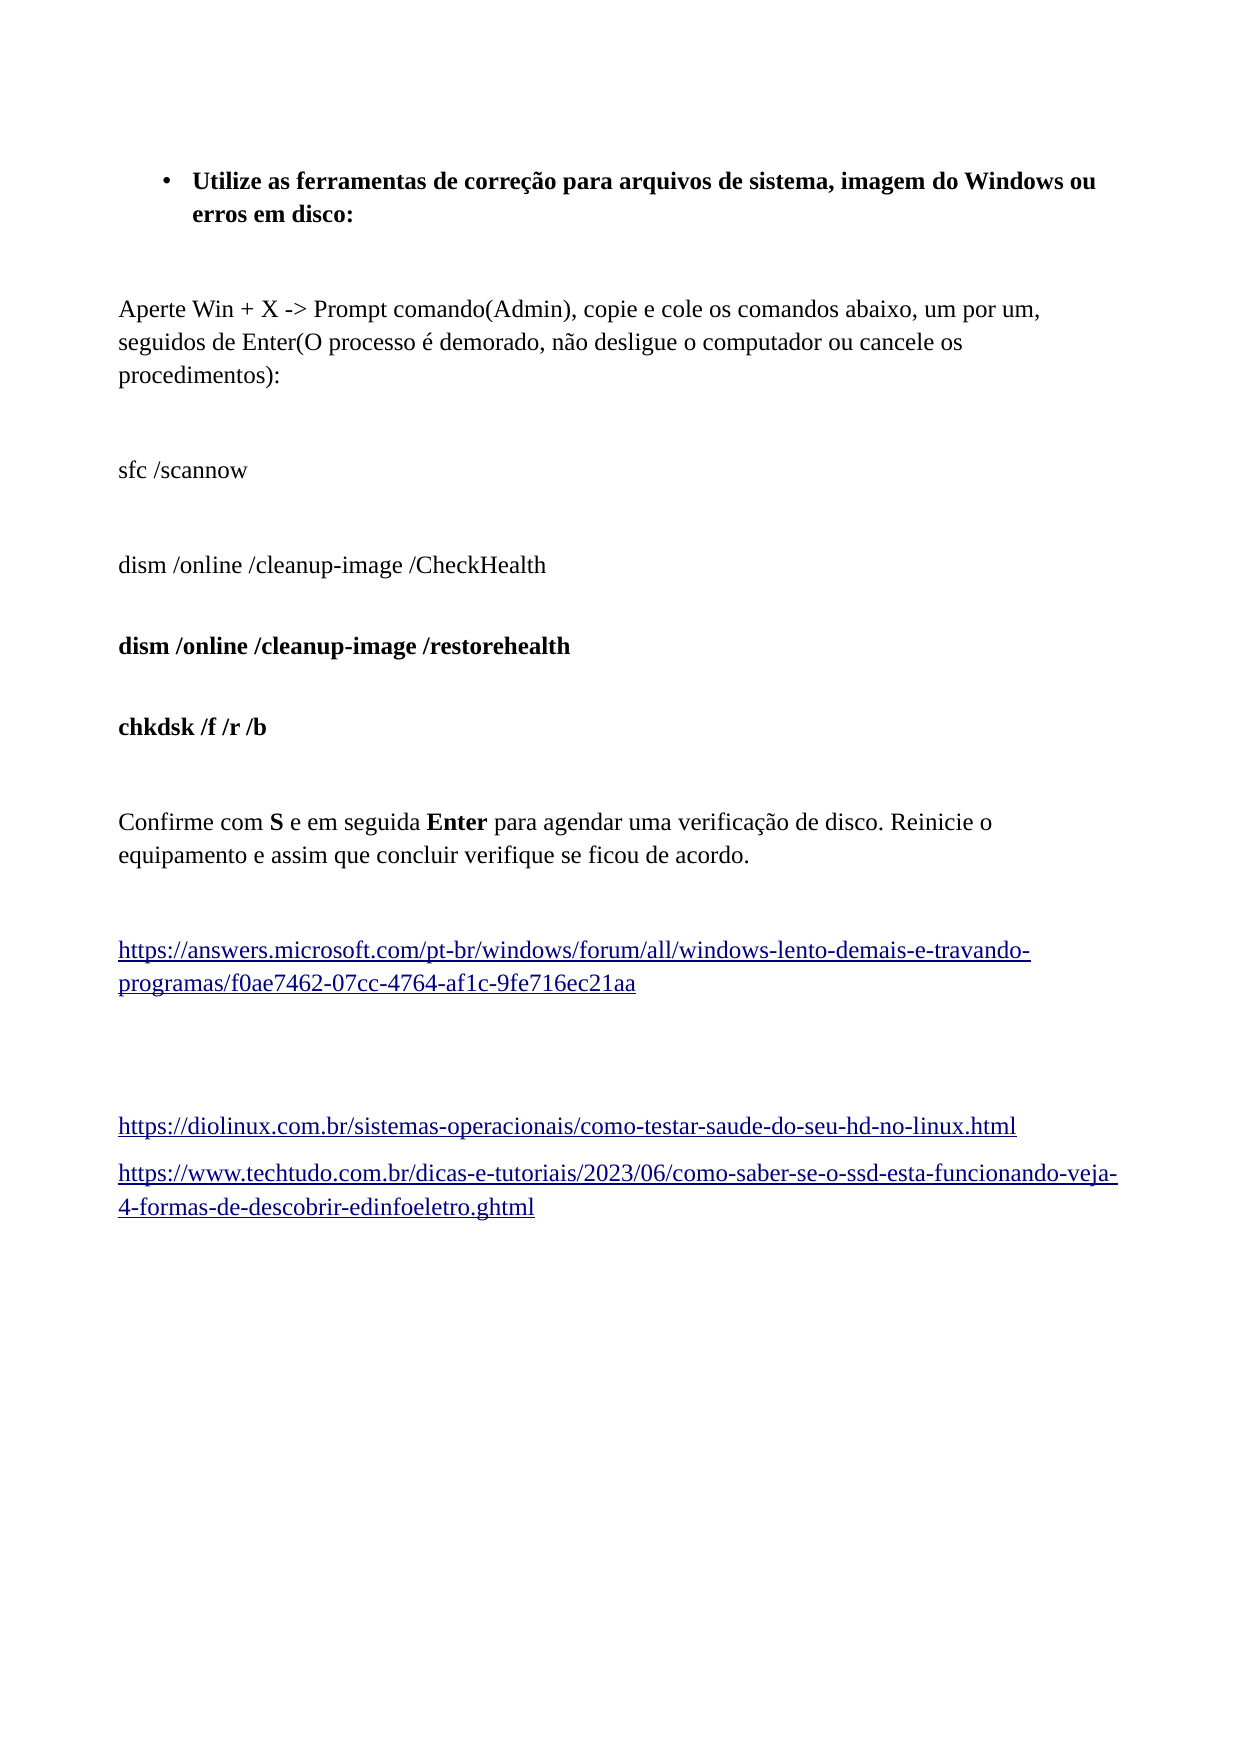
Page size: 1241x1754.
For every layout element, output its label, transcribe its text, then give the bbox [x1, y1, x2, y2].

text https://www.techtudo.com.br/dicas-e-tutoriais/2023/06/como-saber-se-o-ssd-esta-funcionando-veja-4-formas-de-descobrir-edinfoeletro.ghtml [118, 1158, 1122, 1220]
text https://diolinux.com.br/sistemas-operacionais/como-testar-saude-do-seu-hd-no-linux.html [118, 1111, 1122, 1140]
text sfc /scannow [118, 455, 1122, 484]
text Aperte Win + X -> Prompt comando(Admin), copie e cole os comandos abaixo, um por um, seguidos de Enter(O processo é demorado, não desligue o computador ou cancele os procedimentos): [118, 294, 1122, 389]
text dism /online /cleanup-image /CheckHealth [118, 550, 1122, 579]
text chkdsk /f /r /b [118, 679, 1122, 740]
text dism /online /cleanup-image /restorehealth [118, 598, 1122, 660]
text https://answers.microsoft.com/pt-br/windows/forum/all/windows-lento-demais-e-travando-programas/f0ae7462-07cc-4764-af1c-9fe716ec21aa [118, 935, 1122, 997]
list Utilize as ferramentas de correção para arquivos de sistema, imagem do Windows ou erros em disco: [162, 166, 1122, 227]
text Confirme com S e em seguida Enter para agendar uma verificação de disco. Reinicie o equipamento e assim que concluir verifique se ficou de acordo. [118, 807, 1122, 869]
